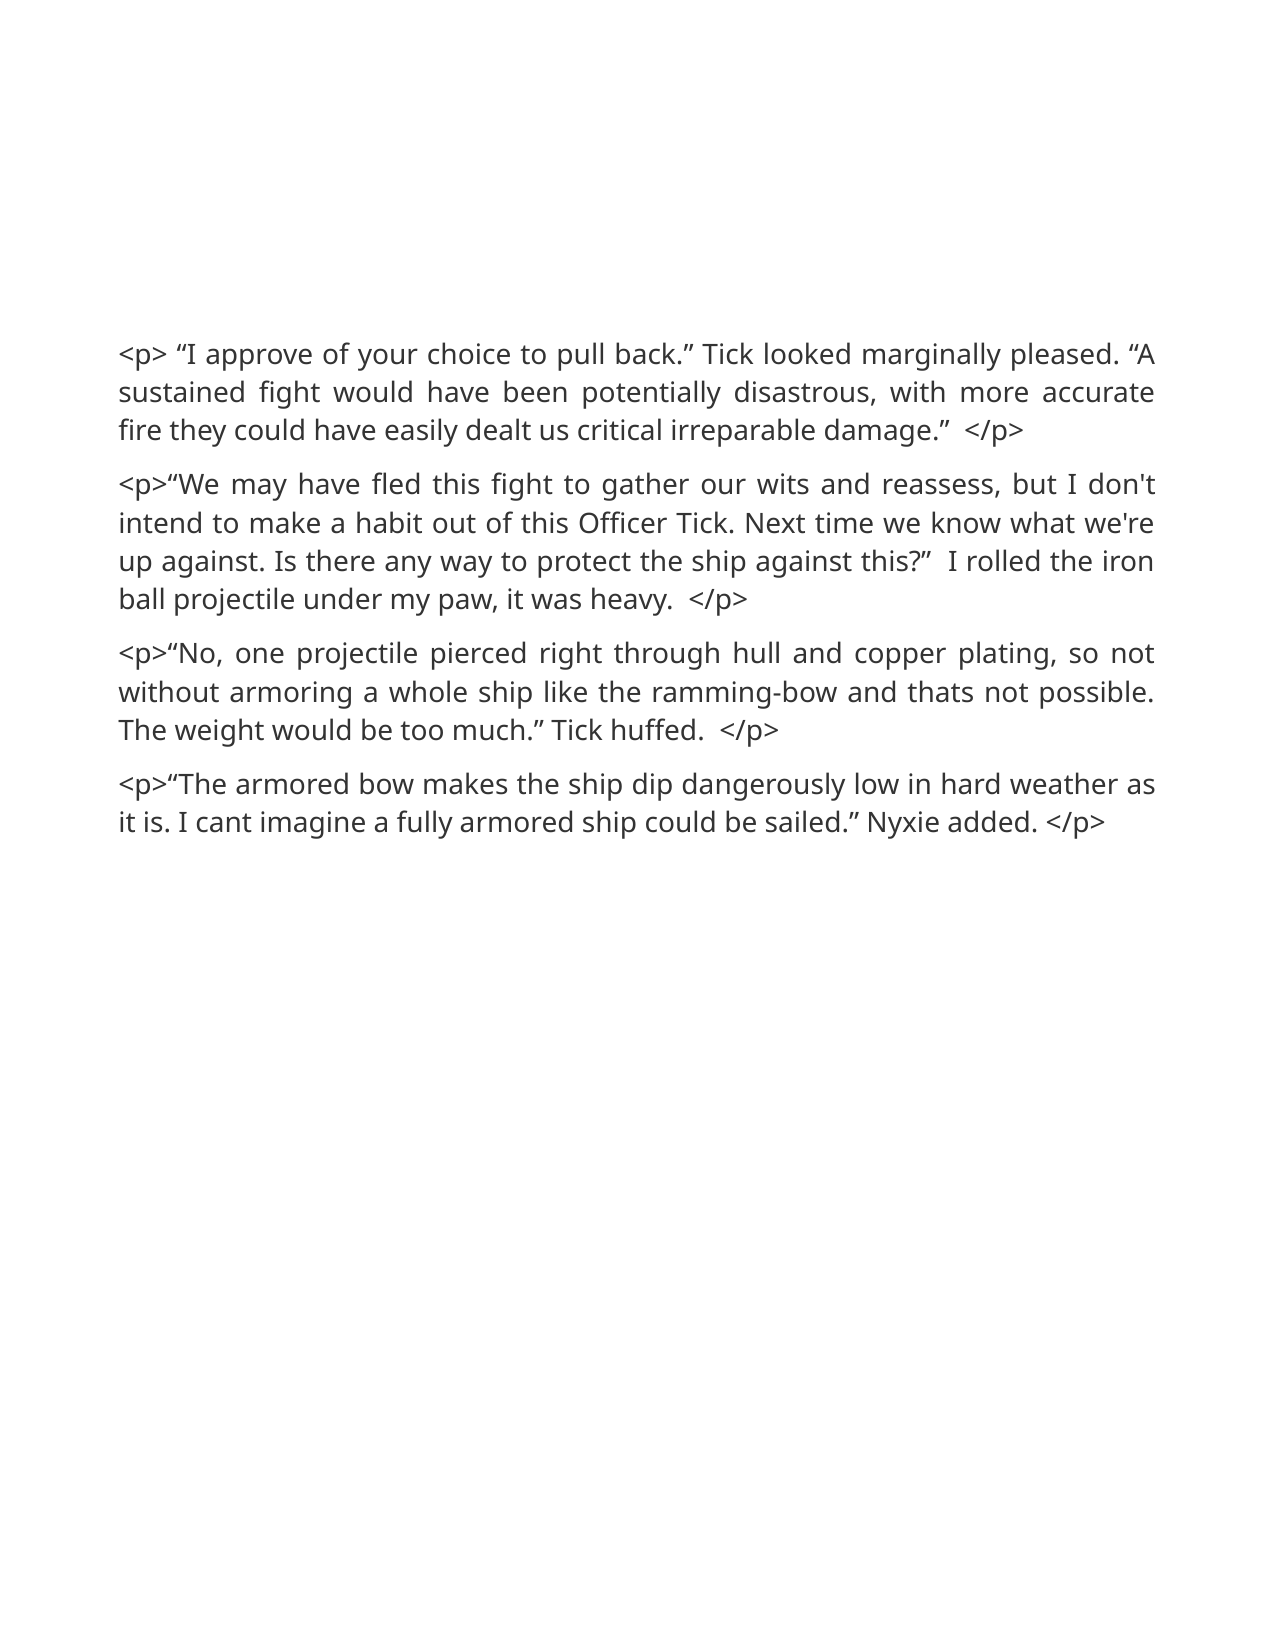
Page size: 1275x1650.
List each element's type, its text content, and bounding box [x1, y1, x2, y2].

text <p>“The armored bow makes the ship dip dangerously low in hard weather as it is. I cant imagine a fully armored ship could be sailed.” Nyxie added. </p> [118, 764, 1157, 841]
text <p>“No, one projectile pierced right through hull and copper plating, so not without armoring a whole ship like the ramming-bow and thats not possible. The weight would be too much.” Tick huffed. </p> [118, 633, 1157, 748]
text <p> “I approve of your choice to pull back.” Tick looked marginally pleased. “A sustained fight would have been potentially disastrous, with more accurate fire they could have easily dealt us critical irreparable damage.” </p> [118, 334, 1157, 449]
text <p>“We may have fled this fight to gather our wits and reassess, but I don't intend to make a habit out of this Officer Tick. Next time we know what we're up against. Is there any way to protect the ship against this?” I rolled the iron ball projectile under my paw, it was heavy. </p> [118, 464, 1157, 618]
